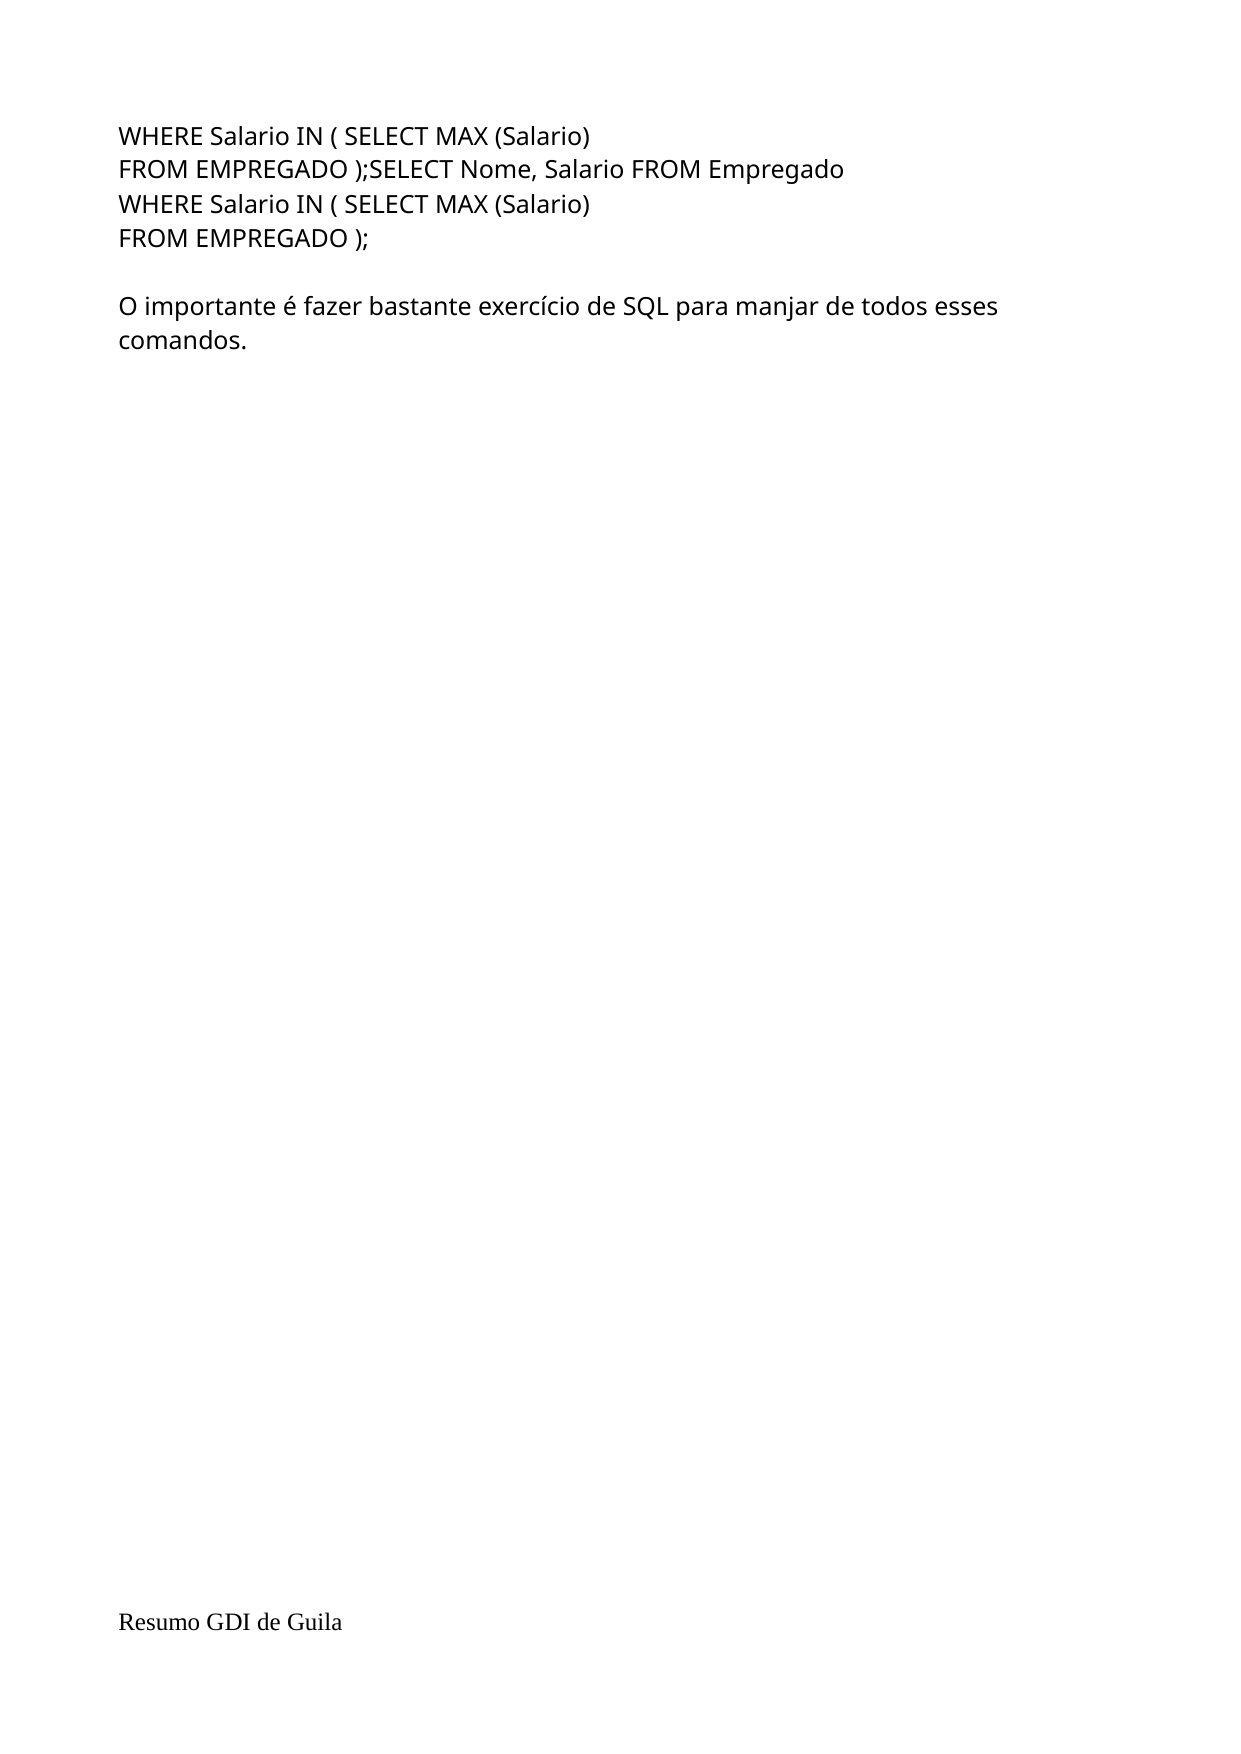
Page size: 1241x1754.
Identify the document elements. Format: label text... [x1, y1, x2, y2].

text WHERE Salario IN ( SELECT MAX (Salario) [118, 118, 1122, 152]
text WHERE Salario IN ( SELECT MAX (Salario) [118, 186, 1122, 220]
text FROM EMPREGADO );SELECT Nome, Salario FROM Empregado [118, 152, 1122, 186]
text FROM EMPREGADO ); [118, 220, 1122, 254]
text O importante é fazer bastante exercício de SQL para manjar de todos esses comandos. [118, 288, 1122, 357]
